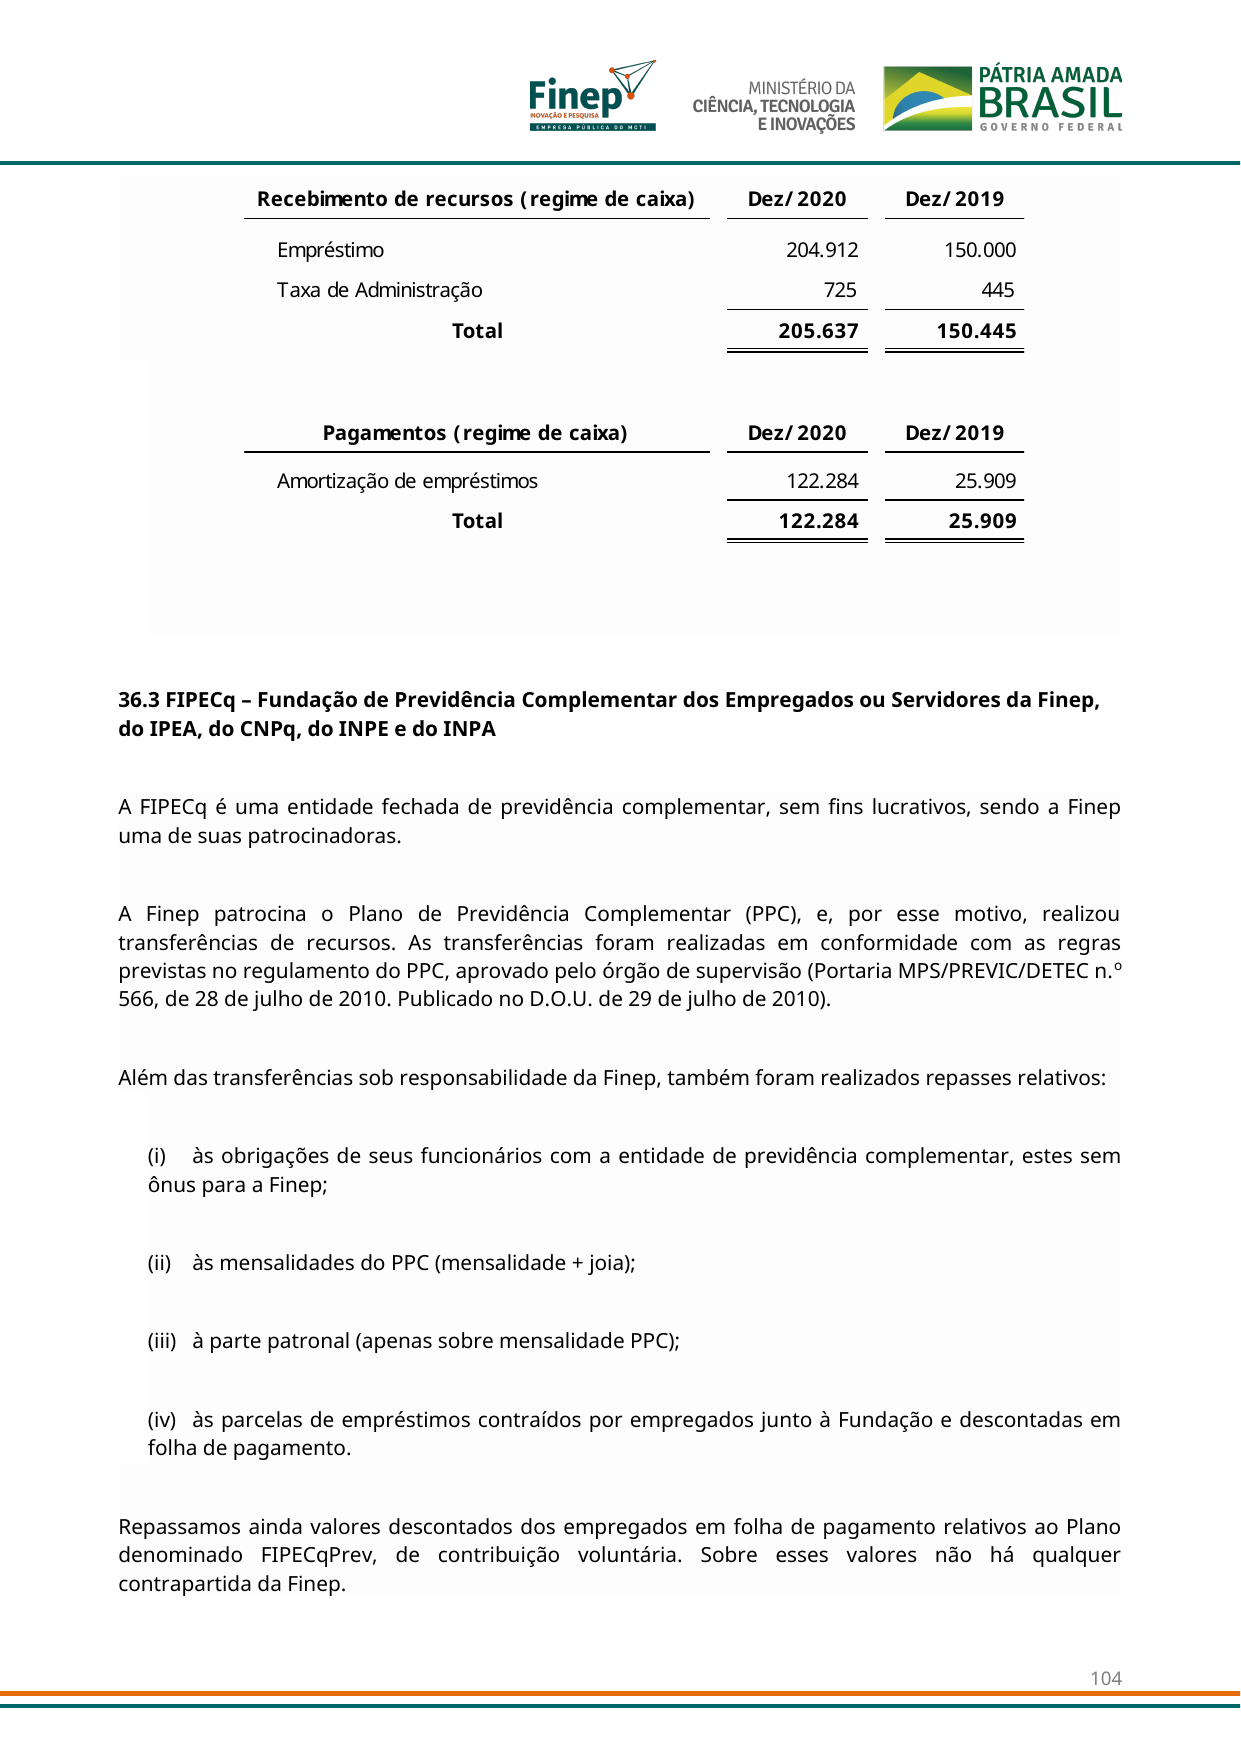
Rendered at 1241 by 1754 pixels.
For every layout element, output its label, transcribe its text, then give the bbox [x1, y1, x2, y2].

list às mensalidades do PPC (mensalidade + joia); [148, 1248, 1122, 1277]
list à parte patronal (apenas sobre mensalidade PPC); [148, 1327, 1122, 1355]
subtitle 36.3 FIPECq – Fundação de Previdência Complementar dos Empregados ou Servidores da Finep, do IPEA, do CNPq, do INPE e do INPA [118, 685, 1122, 742]
picture [530, 60, 1123, 134]
list às obrigações de seus funcionários com a entidade de previdência complementar, estes sem ônus para a Finep; [148, 1141, 1122, 1198]
text A Finep patrocina o Plano de Previdência Complementar (PPC), e, por esse motivo, realizou transferências de recursos. As transferências foram realizadas em conformidade com as regras previstas no regulamento do PPC, aprovado pelo órgão de supervisão (Portaria MPS/PREVIC/DETEC n.o 566, de 28 de julho de 2010. Publicado no D.O.U. de 29 de julho de 2010). [118, 899, 1122, 1013]
list A FIPECq é uma entidade fechada de previdência complementar, sem fins lucrativos, sendo a Finep uma de suas patrocinadoras. [118, 792, 1122, 849]
list às parcelas de empréstimos contraídos por empregados junto à Fundação e descontadas em folha de pagamento. [148, 1405, 1122, 1462]
text Além das transferências sob responsabilidade da Finep, também foram realizados repasses relativos: [118, 1063, 1122, 1091]
text Repassamos ainda valores descontados dos empregados em folha de pagamento relativos ao Plano denominado FIPECqPrev, de contribuição voluntária. Sobre esses valores não há qualquer contrapartida da Finep. [118, 1512, 1122, 1597]
